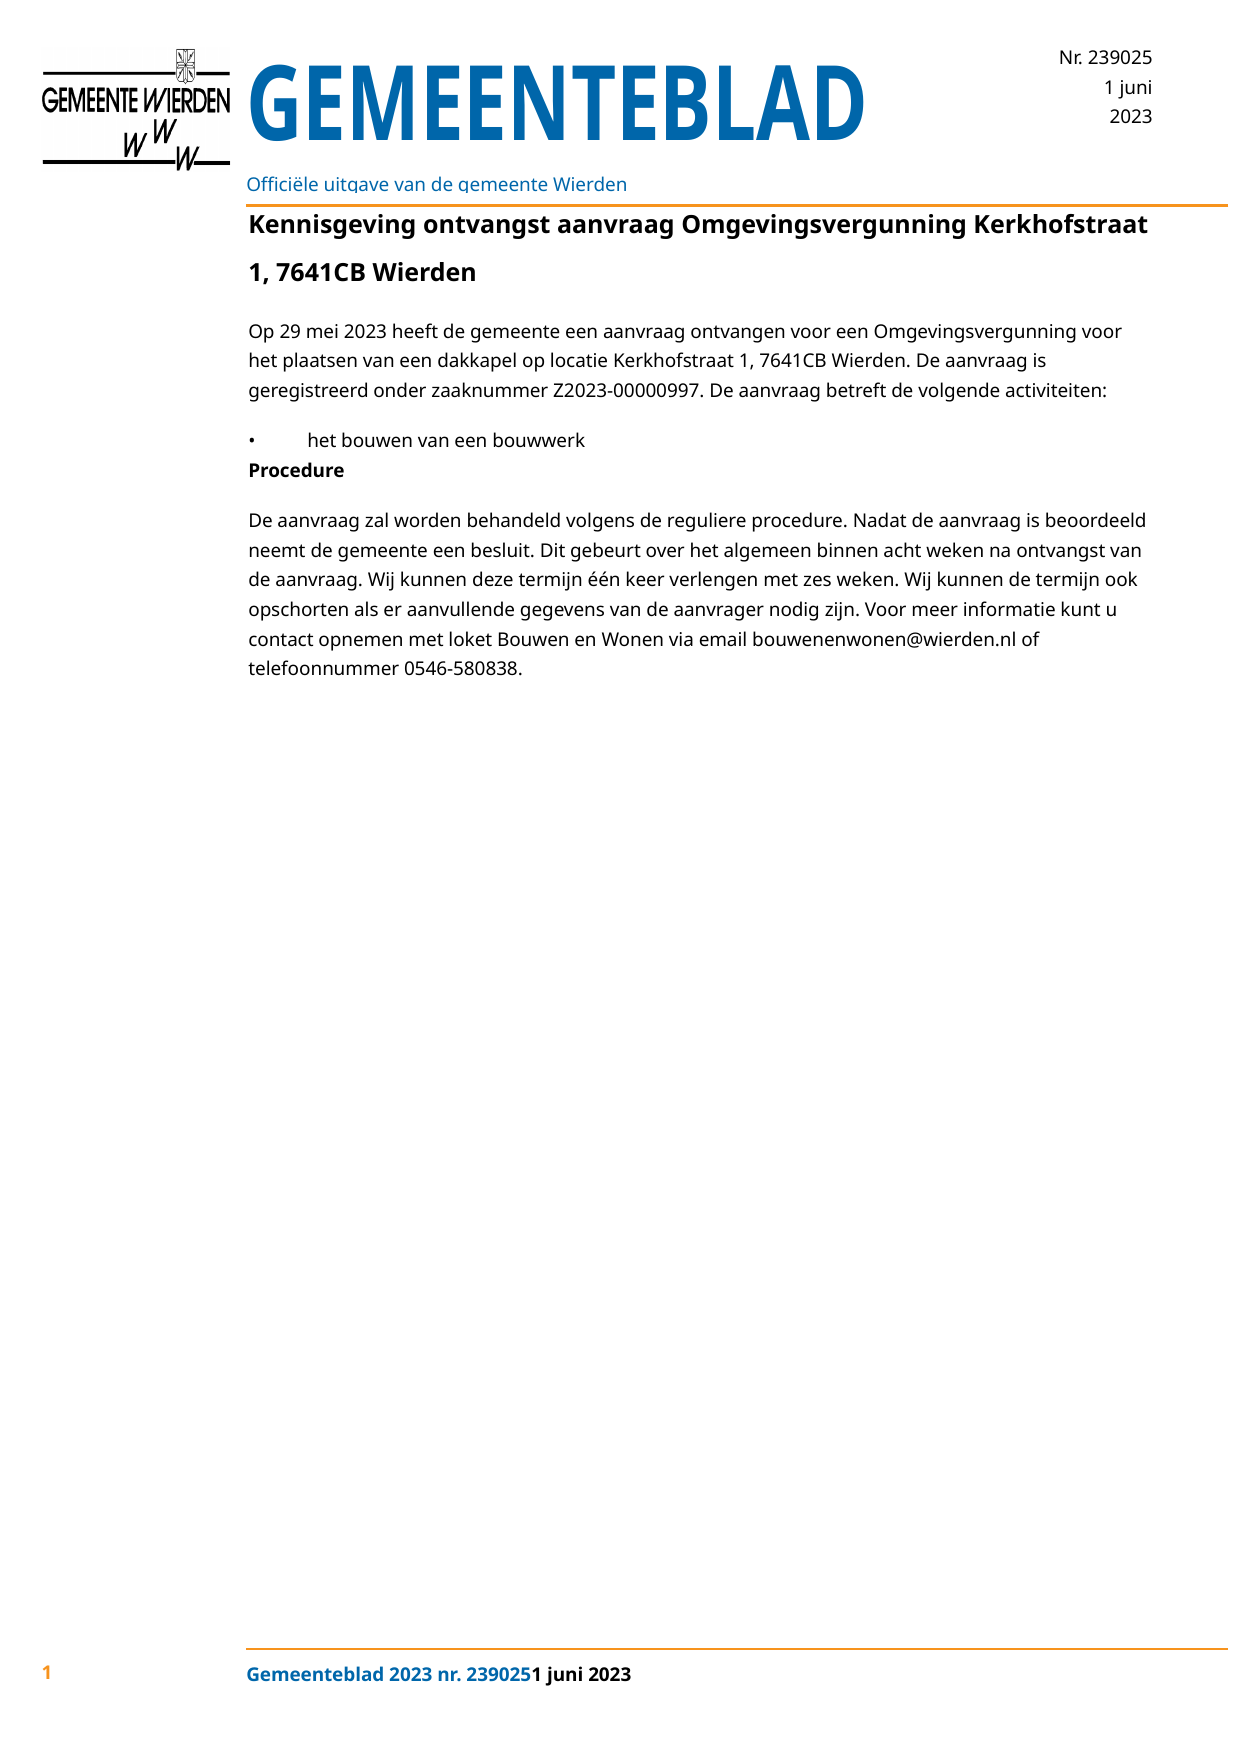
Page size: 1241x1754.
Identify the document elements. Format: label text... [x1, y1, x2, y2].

text De aanvraag zal worden behandeld volgens de reguliere procedure. Nadat de aanvraag is beoordeeld neemt de gemeente een besluit. Dit gebeurt over het algemeen binnen acht weken na ontvangst van de aanvraag. Wij kunnen deze termijn één keer verlengen met zes weken. Wij kunnen de termijn ook opschorten als er aanvullende gegevens van de aanvrager nodig zijn. Voor meer informatie kunt u contact opnemen met loket Bouwen en Wonen via email bouwenenwonen@wierden.nl of telefoonnummer 0546-580838. [248, 507, 1152, 681]
list het bouwen van een bouwwerk [248, 427, 1152, 453]
text Procedure [248, 457, 1152, 483]
text Kennisgeving ontvangst aanvraag Omgevingsvergunning Kerkhofstraat 1, 7641CB Wierden [248, 207, 1152, 288]
text Op 29 mei 2023 heeft de gemeente een aanvraag ontvangen voor een Omgevingsvergunning voor het plaatsen van een dakkapel op locatie Kerkhofstraat 1, 7641CB Wierden. De aanvraag is geregistreerd onder zaaknummer Z2023-00000997. De aanvraag betreft de volgende activiteiten: [248, 318, 1152, 403]
picture [41, 47, 231, 172]
